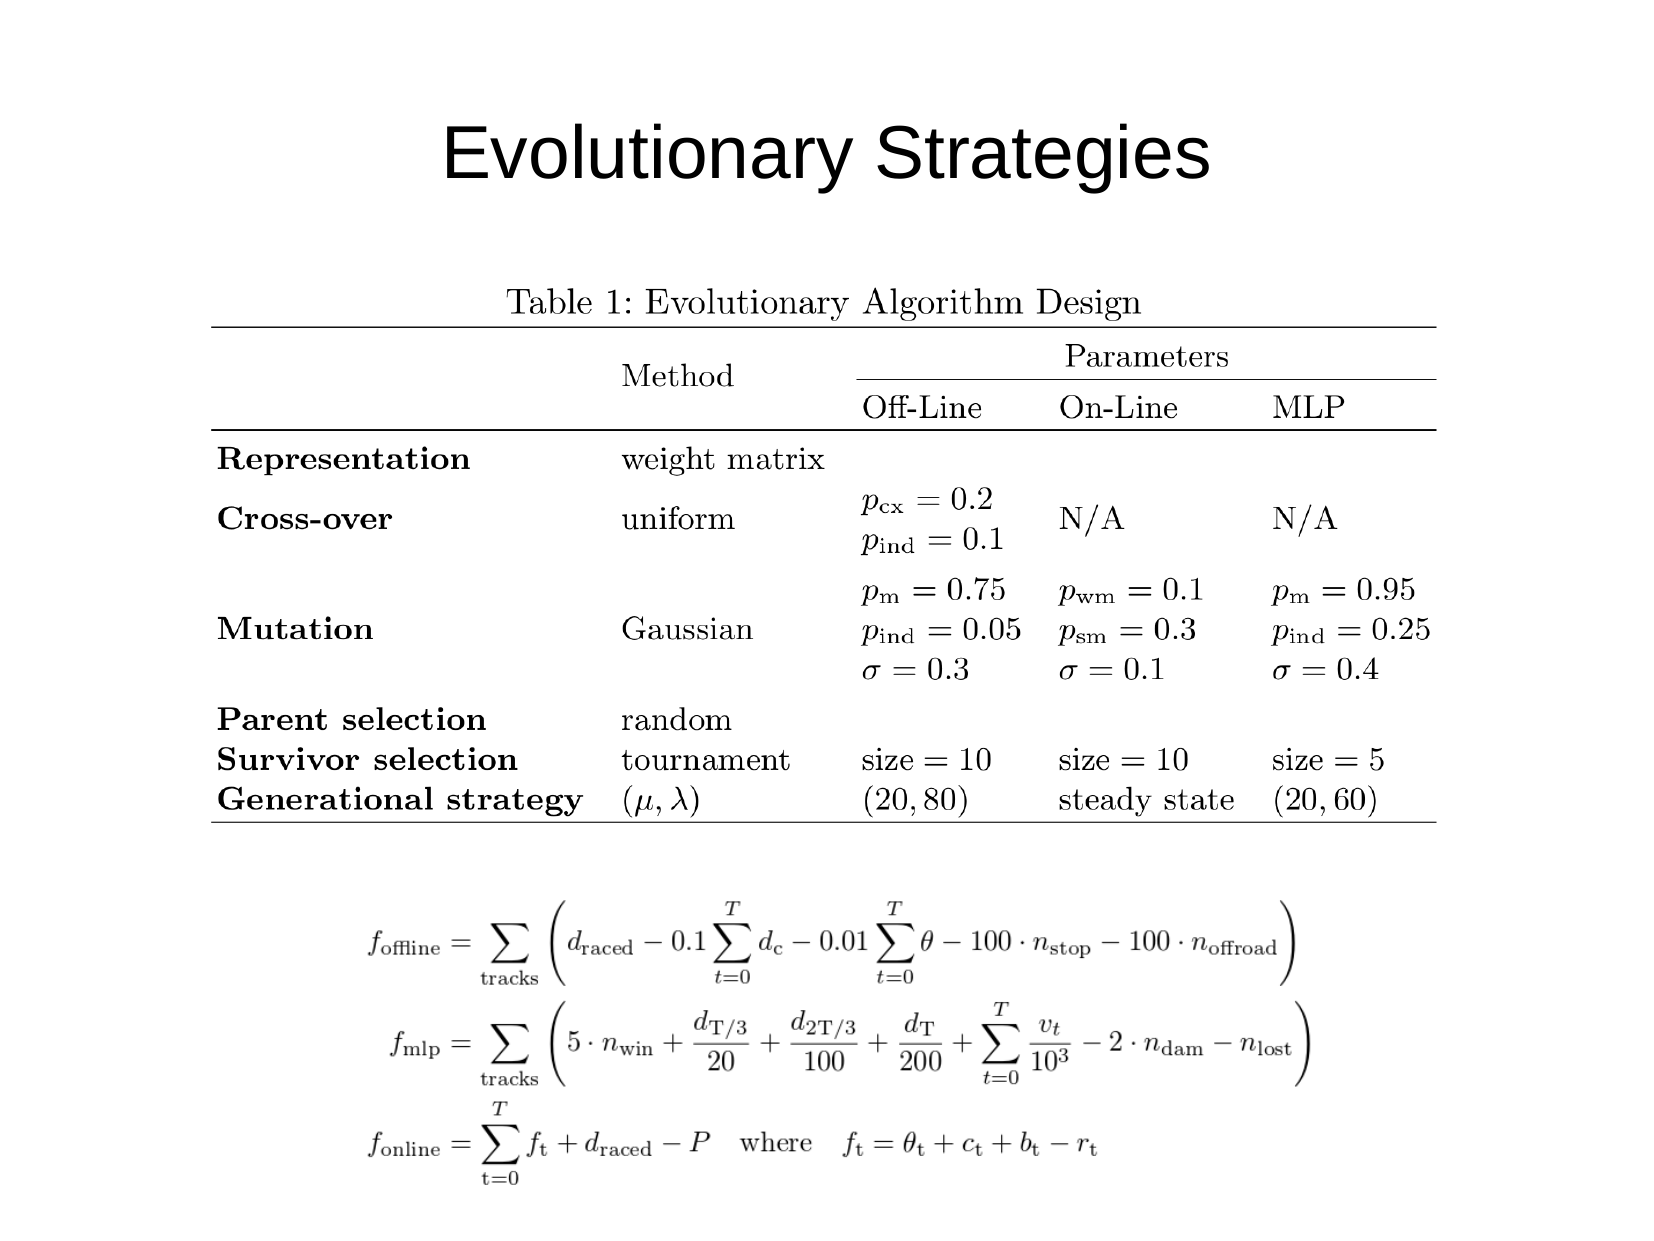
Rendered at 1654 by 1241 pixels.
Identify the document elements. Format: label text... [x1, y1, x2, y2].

picture [180, 269, 1461, 843]
picture [347, 876, 1345, 1216]
title Evolutionary Strategies [82, 49, 1571, 257]
